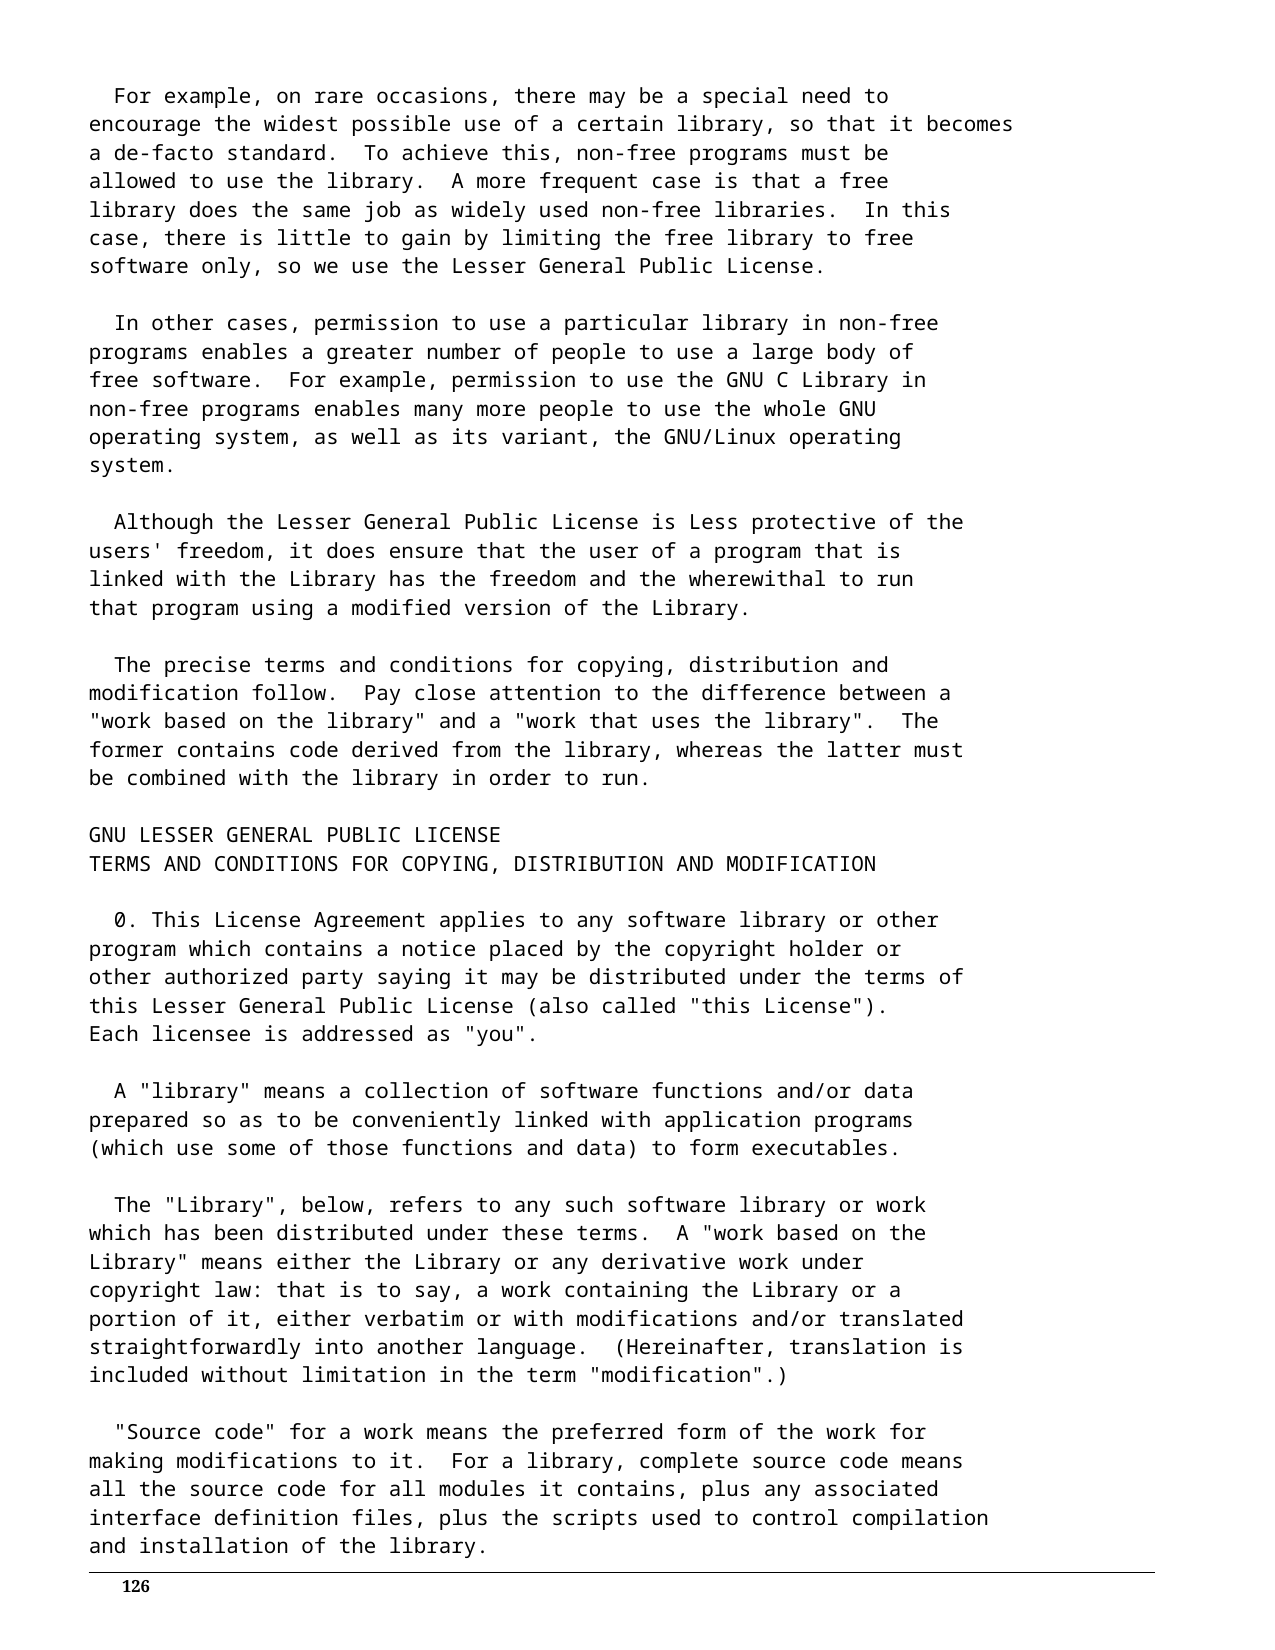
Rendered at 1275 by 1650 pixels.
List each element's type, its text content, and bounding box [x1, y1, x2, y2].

text A "library" means a collection of software functions and/or data [88, 1076, 1170, 1105]
text encourage the widest possible use of a certain library, so that it becomes [88, 109, 1170, 138]
text prepared so as to be conveniently linked with application programs [88, 1105, 1170, 1133]
text all the source code for all modules it contains, plus any associated [88, 1474, 1170, 1503]
text Although the Lesser General Public License is Less protective of the [88, 507, 1170, 536]
text library does the same job as widely used non-free libraries. In this [88, 195, 1170, 223]
text linked with the Library has the freedom and the wherewithal to run [88, 564, 1170, 593]
text For example, on rare occasions, there may be a special need to [88, 81, 1170, 109]
text In other cases, permission to use a particular library in non-free [88, 308, 1170, 337]
text program which contains a notice placed by the copyright holder or [88, 934, 1170, 962]
text Each licensee is addressed as "you". [88, 1019, 1170, 1048]
text be combined with the library in order to run. [88, 763, 1170, 792]
text programs enables a greater number of people to use a large body of [88, 337, 1170, 365]
text this Lesser General Public License (also called "this License"). [88, 991, 1170, 1019]
text a de-facto standard. To achieve this, non-free programs must be [88, 138, 1170, 166]
text 0. This License Agreement applies to any software library or other [88, 906, 1170, 934]
text interface definition files, plus the scripts used to control compilation [88, 1503, 1170, 1531]
text which has been distributed under these terms. A "work based on the [88, 1218, 1170, 1247]
text modification follow. Pay close attention to the difference between a [88, 678, 1170, 707]
text making modifications to it. For a library, complete source code means [88, 1446, 1170, 1474]
text software only, so we use the Lesser General Public License. [88, 252, 1170, 280]
text The precise terms and conditions for copying, distribution and [88, 650, 1170, 678]
text "work based on the library" and a "work that uses the library". The [88, 707, 1170, 735]
text users' freedom, it does ensure that the user of a program that is [88, 536, 1170, 564]
text portion of it, either verbatim or with modifications and/or translated [88, 1304, 1170, 1332]
text Library" means either the Library or any derivative work under [88, 1247, 1170, 1275]
text GNU LESSER GENERAL PUBLIC LICENSE [88, 820, 1170, 849]
text allowed to use the library. A more frequent case is that a free [88, 166, 1170, 195]
text case, there is little to gain by limiting the free library to free [88, 223, 1170, 252]
text that program using a modified version of the Library. [88, 593, 1170, 621]
text included without limitation in the term "modification".) [88, 1361, 1170, 1389]
text and installation of the library. [88, 1531, 1170, 1560]
text TERMS AND CONDITIONS FOR COPYING, DISTRIBUTION AND MODIFICATION [88, 849, 1170, 877]
text operating system, as well as its variant, the GNU/Linux operating [88, 422, 1170, 451]
text "Source code" for a work means the preferred form of the work for [88, 1417, 1170, 1446]
text system. [88, 451, 1170, 479]
text copyright law: that is to say, a work containing the Library or a [88, 1275, 1170, 1304]
text non-free programs enables many more people to use the whole GNU [88, 394, 1170, 422]
text (which use some of those functions and data) to form executables. [88, 1133, 1170, 1162]
text former contains code derived from the library, whereas the latter must [88, 735, 1170, 763]
text other authorized party saying it may be distributed under the terms of [88, 962, 1170, 991]
text The "Library", below, refers to any such software library or work [88, 1190, 1170, 1218]
text straightforwardly into another language. (Hereinafter, translation is [88, 1332, 1170, 1361]
text free software. For example, permission to use the GNU C Library in [88, 365, 1170, 394]
